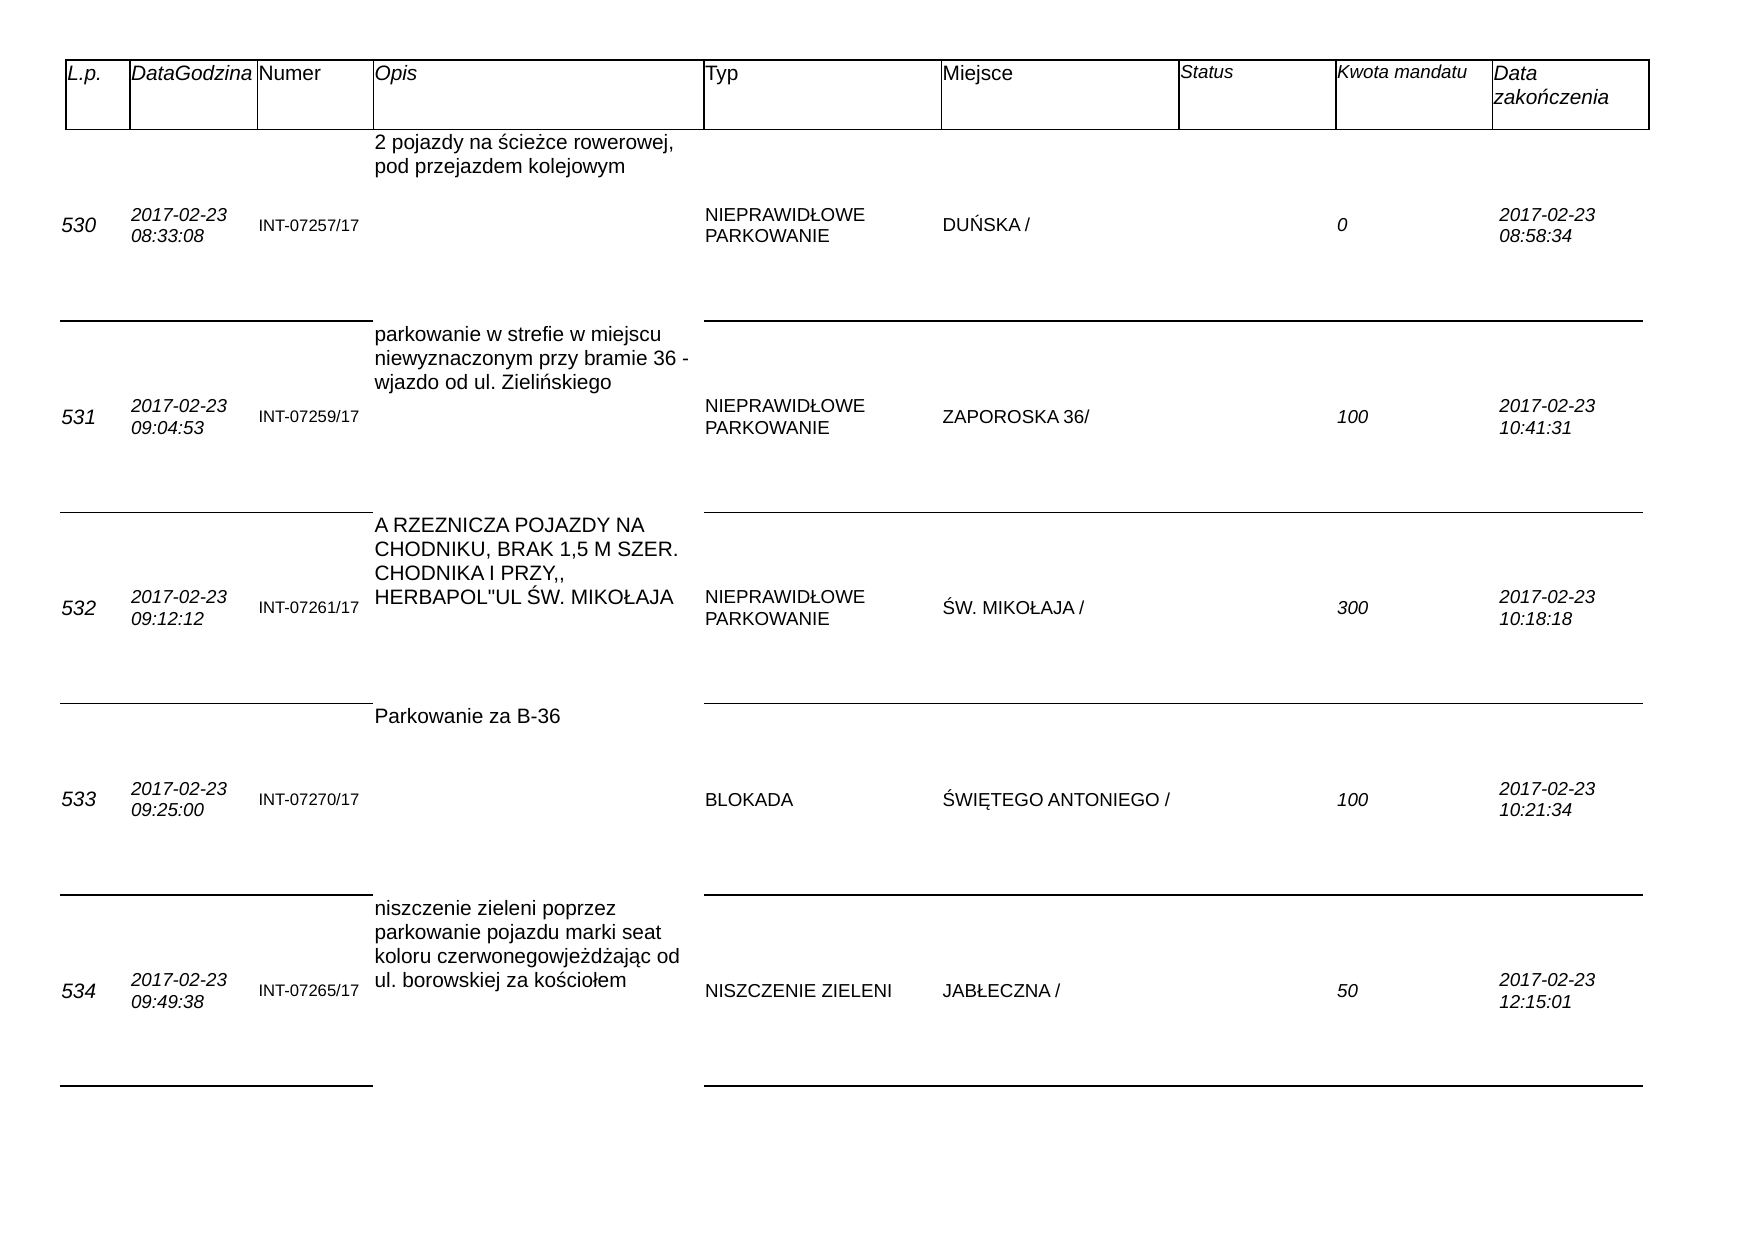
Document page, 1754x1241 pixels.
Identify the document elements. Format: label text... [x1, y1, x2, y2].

table_cell ZAPOROSKA 36/ [941, 322, 1179, 511]
table_cell NIEPRAWIDŁOWE PARKOWANIE [704, 513, 941, 703]
table_cell 2017-02-23 09:12:12 [130, 513, 257, 703]
table_header L.p. [67, 61, 129, 129]
table_cell niszczenie zieleni poprzez parkowanie pojazdu marki seat koloru czerwonegowjeżdżając od ul. borowskiej za kościołem [373, 894, 704, 1085]
table_cell ŚW. MIKOŁAJA / [941, 513, 1179, 703]
table_cell 2017-02-23 10:21:34 [1498, 704, 1643, 894]
table_header Data zakończenia [1493, 61, 1648, 129]
table_cell 533 [60, 704, 130, 894]
table_cell 2017-02-23 09:49:38 [130, 896, 257, 1085]
table_cell 300 [1336, 513, 1498, 703]
table_cell [1179, 513, 1336, 703]
table_header Kwota mandatu [1337, 61, 1492, 129]
table_cell NIEPRAWIDŁOWE PARKOWANIE [704, 322, 941, 511]
table_header Typ [705, 61, 941, 129]
table_cell A RZEZNICZA POJAZDY NA CHODNIKU, BRAK 1,5 M SZER. CHODNIKA I PRZY,, HERBAPOL"UL ŚW. MIKOŁAJA [373, 511, 704, 703]
table_cell [1643, 130, 1649, 320]
table_cell ŚWIĘTEGO ANTONIEGO / [941, 704, 1179, 894]
table_cell 2017-02-23 08:33:08 [130, 130, 257, 320]
table_cell parkowanie w strefie w miejscu niewyznaczonym przy bramie 36 - wjazdo od ul. Zielińskiego [373, 320, 704, 511]
table_header Status [1180, 61, 1335, 129]
table_cell 100 [1336, 322, 1498, 511]
table_cell Parkowanie za B-36 [373, 703, 704, 894]
table_cell NISZCZENIE ZIELENI [704, 896, 941, 1085]
table_cell 2017-02-23 08:58:34 [1498, 130, 1643, 320]
table_cell NIEPRAWIDŁOWE PARKOWANIE [704, 130, 941, 320]
table_header [60, 59, 65, 129]
table_cell [1643, 511, 1649, 703]
table_cell [1179, 704, 1336, 894]
table_cell 50 [1336, 896, 1498, 1085]
table_cell JABŁECZNA / [941, 896, 1179, 1085]
table_header DataGodzina [131, 61, 257, 129]
table_cell 2017-02-23 10:41:31 [1498, 322, 1643, 511]
table_cell 2 pojazdy na ścieżce rowerowej, pod przejazdem kolejowym [373, 130, 704, 320]
table_cell INT-07257/17 [257, 130, 373, 320]
table_cell INT-07261/17 [257, 513, 373, 703]
table_cell [1643, 703, 1649, 894]
table_cell DUŃSKA / [941, 130, 1179, 320]
table_cell 100 [1336, 704, 1498, 894]
table_cell [1179, 130, 1336, 320]
table_cell INT-07270/17 [257, 704, 373, 894]
table_cell [1179, 896, 1336, 1085]
table_cell 532 [60, 513, 130, 703]
table_cell BLOKADA [704, 704, 941, 894]
table_cell 2017-02-23 09:04:53 [130, 322, 257, 511]
table_cell INT-07265/17 [257, 896, 373, 1085]
table_header Miejsce [942, 61, 1178, 129]
table_cell 2017-02-23 12:15:01 [1498, 896, 1643, 1085]
table_cell [1643, 894, 1649, 1085]
table_cell [1179, 322, 1336, 511]
table_header Numer [258, 61, 373, 129]
table_cell 534 [60, 896, 130, 1085]
table_cell 2017-02-23 09:25:00 [130, 704, 257, 894]
table_cell 530 [60, 129, 130, 320]
table_cell INT-07259/17 [257, 322, 373, 511]
table_cell [1643, 320, 1649, 511]
table_header Opis [374, 61, 703, 129]
table_cell 2017-02-23 10:18:18 [1498, 513, 1643, 703]
table_cell 0 [1336, 130, 1498, 320]
table_cell 531 [60, 322, 130, 511]
